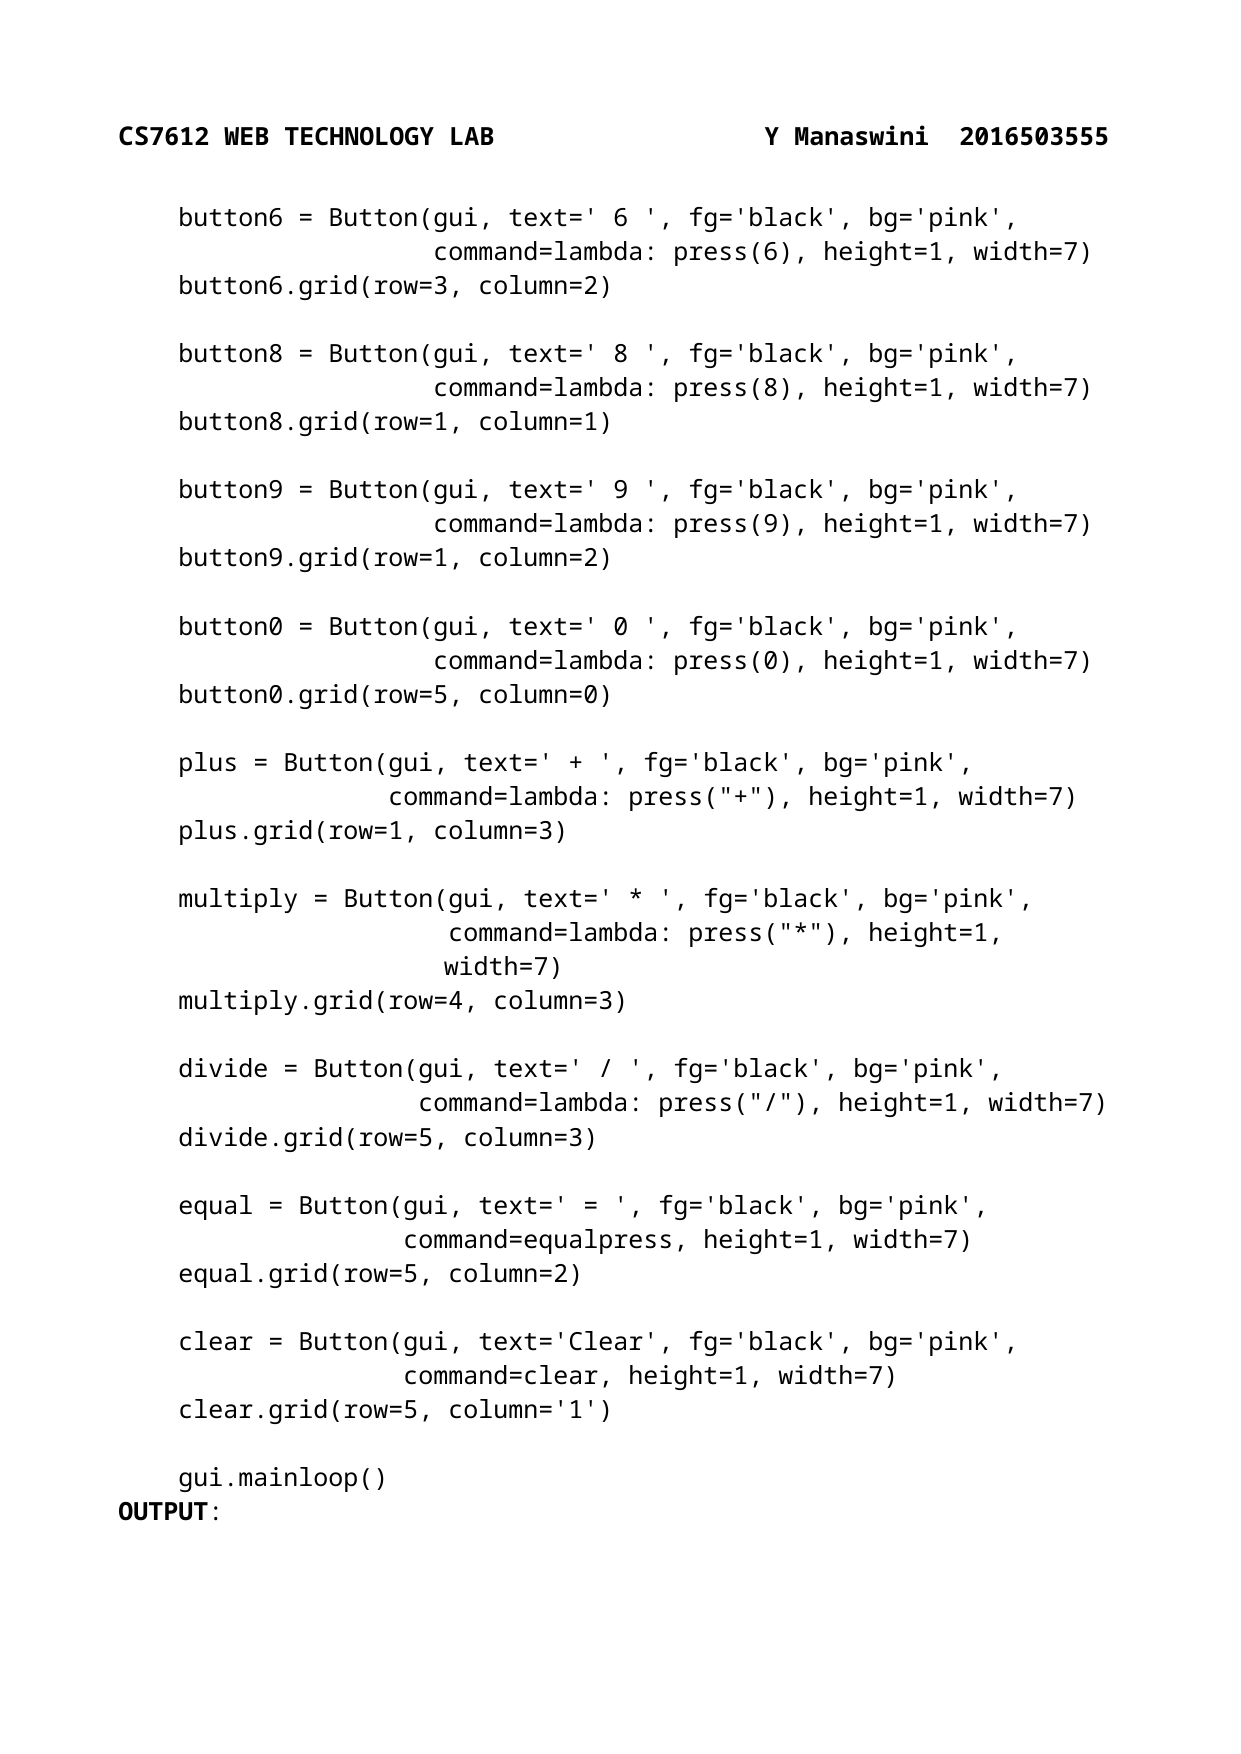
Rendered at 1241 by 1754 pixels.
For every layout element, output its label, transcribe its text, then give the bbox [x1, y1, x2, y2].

text equal.grid(row=5, column=2) [118, 1255, 1122, 1289]
text button6.grid(row=3, column=2) [118, 268, 1122, 302]
text button0 = Button(gui, text=' 0 ', fg='black', bg='pink', [118, 608, 1122, 642]
text command=equalpress, height=1, width=7) [118, 1221, 1122, 1255]
text divide = Button(gui, text=' / ', fg='black', bg='pink', [118, 1051, 1122, 1085]
text clear.grid(row=5, column='1') [118, 1392, 1122, 1426]
text OUTPUT: [118, 1494, 1122, 1528]
text equal = Button(gui, text=' = ', fg='black', bg='pink', [118, 1187, 1122, 1221]
text command=lambda: press(6), height=1, width=7) [118, 233, 1122, 268]
text button9.grid(row=1, column=2) [118, 540, 1122, 574]
text command=lambda: press(0), height=1, width=7) [118, 642, 1122, 676]
text command=lambda: press(9), height=1, width=7) [118, 506, 1122, 540]
text button9 = Button(gui, text=' 9 ', fg='black', bg='pink', [118, 472, 1122, 506]
text plus = Button(gui, text=' + ', fg='black', bg='pink', [118, 744, 1122, 778]
text command=lambda: press("/"), height=1, width=7) [118, 1085, 1122, 1119]
text button6 = Button(gui, text=' 6 ', fg='black', bg='pink', [118, 199, 1122, 233]
text divide.grid(row=5, column=3) [118, 1119, 1122, 1153]
text command=lambda: press("*"), height=1, width=7) [118, 915, 1122, 983]
text button0.grid(row=5, column=0) [118, 676, 1122, 710]
text button8 = Button(gui, text=' 8 ', fg='black', bg='pink', [118, 336, 1122, 370]
text button8.grid(row=1, column=1) [118, 404, 1122, 438]
text command=lambda: press(8), height=1, width=7) [118, 370, 1122, 404]
text plus.grid(row=1, column=3) [118, 813, 1122, 847]
text gui.mainloop() [118, 1460, 1122, 1494]
text multiply = Button(gui, text=' * ', fg='black', bg='pink', [118, 881, 1122, 915]
text clear = Button(gui, text='Clear', fg='black', bg='pink', [118, 1323, 1122, 1358]
text command=lambda: press("+"), height=1, width=7) [118, 778, 1122, 813]
text multiply.grid(row=4, column=3) [118, 983, 1122, 1017]
text command=clear, height=1, width=7) [118, 1358, 1122, 1392]
